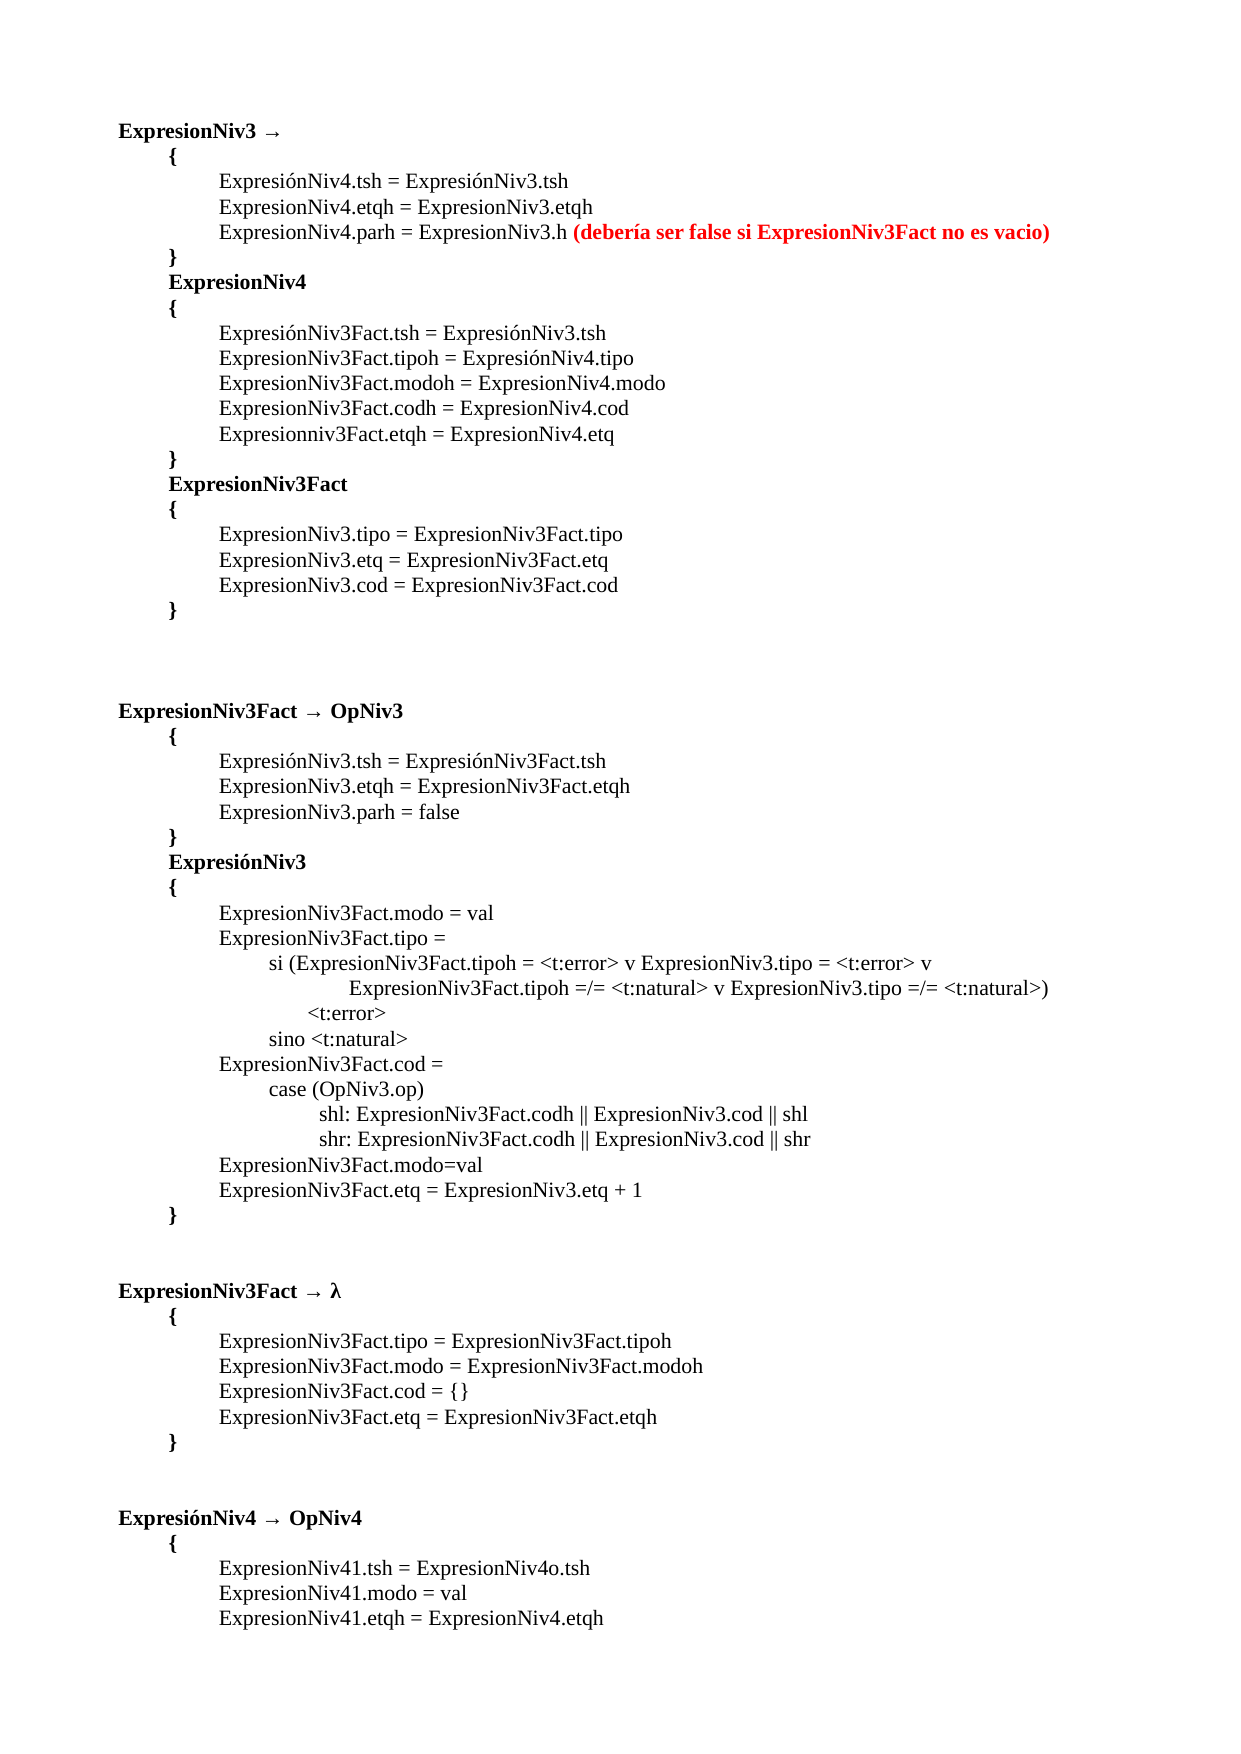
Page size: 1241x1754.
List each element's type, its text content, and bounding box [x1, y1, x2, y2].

text ExpresionNiv3Fact → λ [118, 1278, 1122, 1303]
text ExpresionNiv3Fact.etq = ExpresionNiv3.etq + 1 [168, 1177, 1122, 1202]
text ExpresionNiv3.tipo = ExpresionNiv3Fact.tipo [168, 521, 1122, 547]
text ExpresionNiv41.tsh = ExpresionNiv4o.tsh [118, 1555, 1122, 1580]
text ExpresiónNiv3.tsh = ExpresiónNiv3Fact.tsh [168, 748, 1122, 773]
text ExpresionNiv3.etqh = ExpresionNiv3Fact.etqh [118, 773, 1122, 799]
text ExpresionNiv3Fact.tipo = [168, 925, 1122, 950]
text ExpresionNiv3Fact.etq = ExpresionNiv3Fact.etqh [168, 1404, 1122, 1429]
text ExpresionNiv41.modo = val [118, 1580, 1122, 1605]
text ExpresionNiv3Fact.tipo = ExpresionNiv3Fact.tipoh [168, 1328, 1122, 1353]
text ExpresionNiv3Fact.modo = ExpresionNiv3Fact.modoh [168, 1353, 1122, 1378]
text ExpresiónNiv3 [168, 849, 1122, 874]
text { [168, 496, 1122, 521]
text { [168, 874, 1122, 899]
text ExpresionNiv3 → [118, 118, 1122, 143]
text ExpresionNiv3.etq = ExpresionNiv3Fact.etq [168, 547, 1122, 572]
text ExpresionNiv3Fact.cod = {} [118, 1378, 1122, 1404]
text ExpresiónNiv4 → OpNiv4 [118, 1504, 1122, 1530]
text { [168, 723, 1122, 748]
text } [168, 1429, 1122, 1454]
text } [168, 1202, 1122, 1227]
text ExpresionNiv3Fact.modo = val [168, 899, 1122, 925]
text { [168, 1530, 1122, 1555]
text Expresionniv3Fact.etqh = ExpresionNiv4.etq [168, 421, 1122, 446]
text } [168, 597, 1122, 622]
text <t:error> [168, 1000, 1122, 1026]
text ExpresionNiv3Fact.modoh = ExpresionNiv4.modo [168, 370, 1122, 395]
text ExpresionNiv3Fact.tipoh = ExpresiónNiv4.tipo [168, 345, 1122, 370]
text } [168, 824, 1122, 849]
text sino <t:natural> [168, 1026, 1122, 1051]
text ExpresionNiv4 [168, 269, 1122, 294]
text ExpresionNiv4.parh = ExpresionNiv3.h (debería ser false si ExpresionNiv3Fact no es vacio) [168, 219, 1122, 244]
text ExpresionNiv3Fact.tipoh =/= <t:natural> v ExpresionNiv3.tipo =/= <t:natural>) [168, 975, 1122, 1000]
text { [168, 143, 1122, 168]
text ExpresiónNiv4.tsh = ExpresiónNiv3.tsh [168, 168, 1122, 194]
text ExpresionNiv3Fact.cod = [118, 1051, 1122, 1076]
text shl: ExpresionNiv3Fact.codh || ExpresionNiv3.cod || shl [118, 1101, 1122, 1126]
text { [168, 294, 1122, 320]
text ExpresionNiv3Fact [168, 471, 1122, 496]
text ExpresionNiv3Fact → OpNiv3 [118, 698, 1122, 723]
text ExpresionNiv3Fact.modo=val [118, 1152, 1122, 1177]
text ExpresionNiv4.etqh = ExpresionNiv3.etqh [168, 194, 1122, 219]
text case (OpNiv3.op) [118, 1076, 1122, 1101]
text shr: ExpresionNiv3Fact.codh || ExpresionNiv3.cod || shr [118, 1126, 1122, 1152]
text } [168, 244, 1122, 269]
text } [168, 446, 1122, 471]
text ExpresiónNiv3Fact.tsh = ExpresiónNiv3.tsh [168, 320, 1122, 345]
text si (ExpresionNiv3Fact.tipoh = <t:error> v ExpresionNiv3.tipo = <t:error> v [168, 950, 1122, 975]
text ExpresionNiv41.etqh = ExpresionNiv4.etqh [118, 1605, 1122, 1631]
text ExpresionNiv3.cod = ExpresionNiv3Fact.cod [168, 572, 1122, 597]
text ExpresionNiv3.parh = false [168, 799, 1122, 824]
text ExpresionNiv3Fact.codh = ExpresionNiv4.cod [168, 395, 1122, 421]
text { [168, 1303, 1122, 1328]
